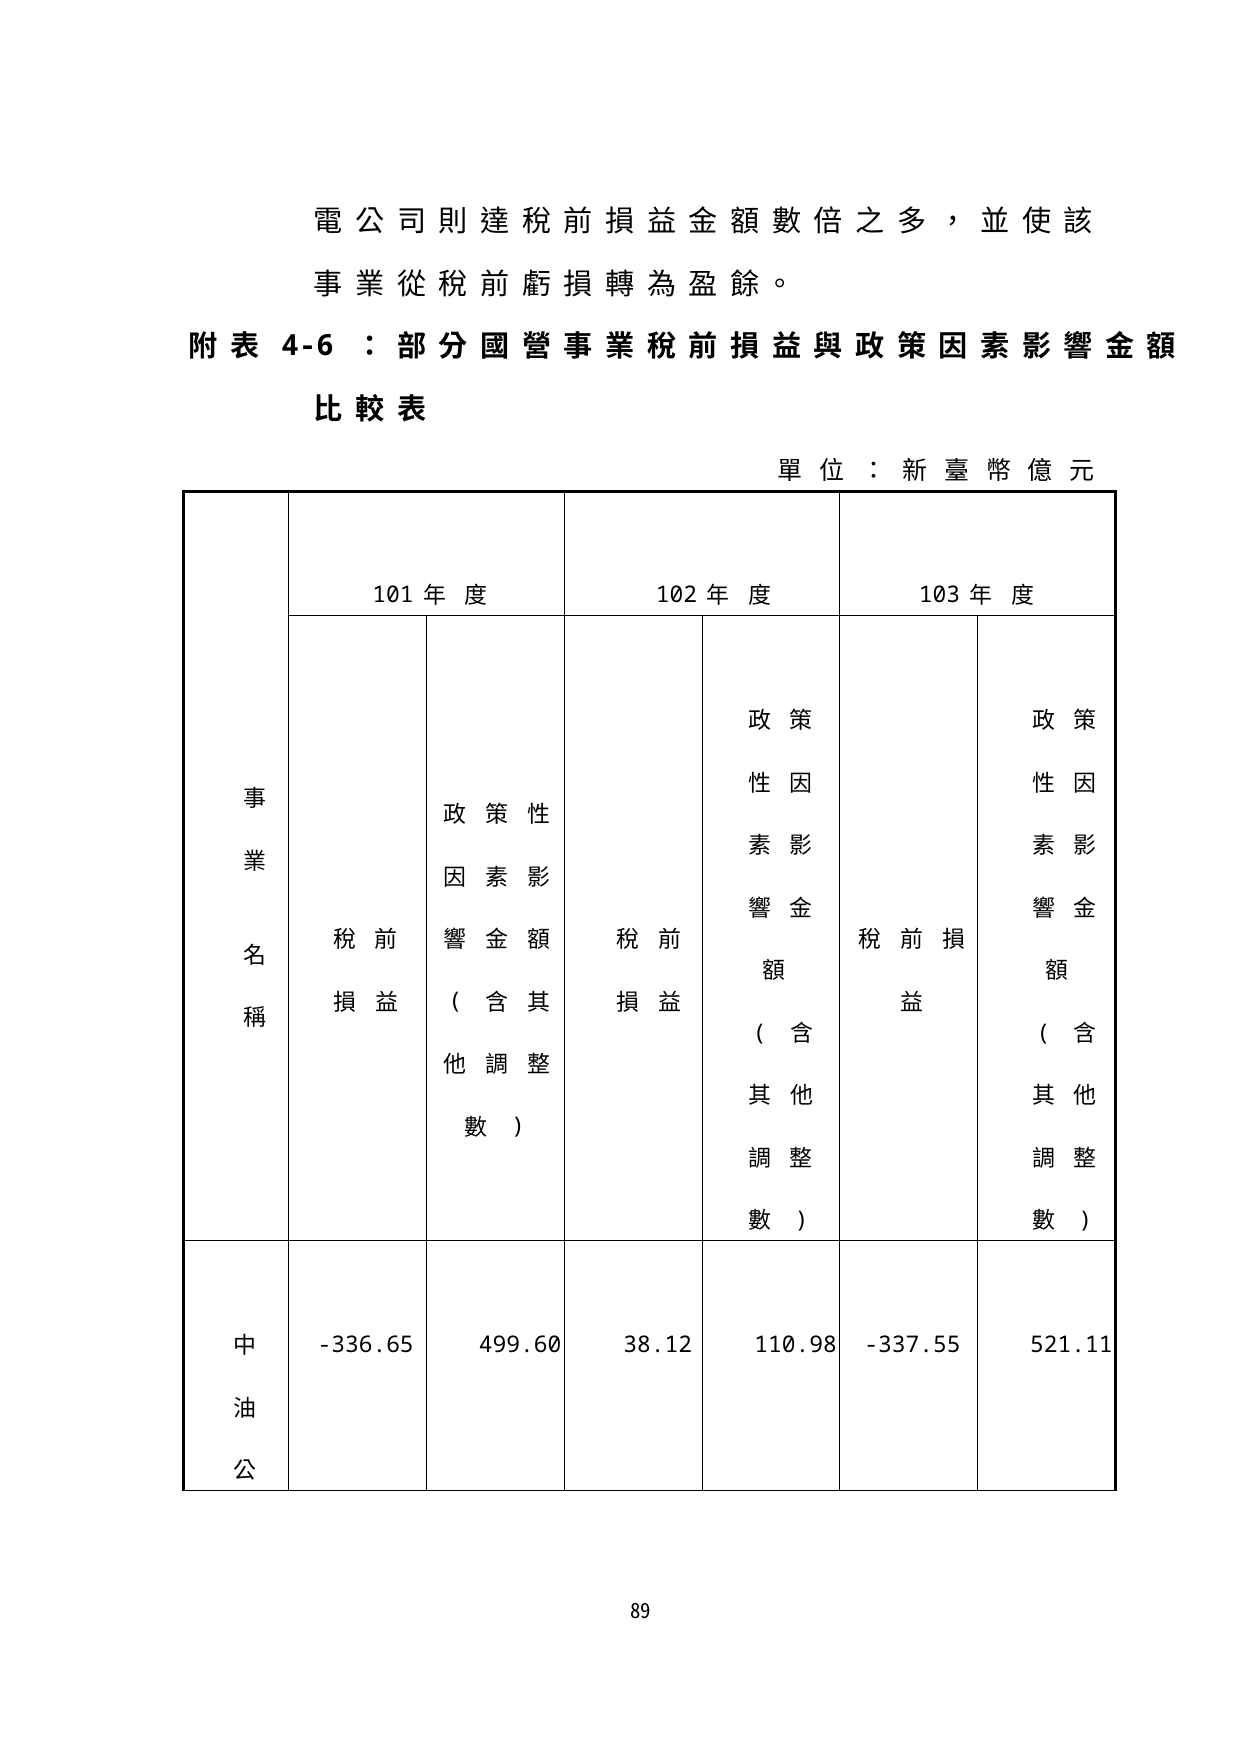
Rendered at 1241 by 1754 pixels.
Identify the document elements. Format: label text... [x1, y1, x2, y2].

text 單位：新臺幣億元 [181, 427, 1102, 490]
text 電公司則達稅前損益金額數倍之多，並使該事業從稅前虧損轉為盈餘。 [241, 177, 1099, 302]
table_cell 稅前損益 [565, 616, 702, 1240]
table_cell 政策性因素影響金額(含其他調整數) [978, 616, 1114, 1240]
table_cell 政策性因素影響金額(含其他調整數) [703, 616, 839, 1240]
table_header 101年度 [289, 493, 564, 615]
table_cell 政策性因素影響金額(含其他調整數) [427, 616, 564, 1240]
table_cell -336.65 [289, 1241, 426, 1490]
table_cell -337.55 [840, 1241, 977, 1490]
table_cell 38.12 [565, 1241, 702, 1490]
table_cell 稅前損益 [289, 616, 426, 1240]
table_header 102年度 [565, 493, 839, 615]
table_header 103年度 [840, 493, 1114, 615]
table_cell 中油公 [185, 1241, 288, 1490]
table_cell 521.11 [978, 1241, 1114, 1490]
table_cell 110.98 [703, 1241, 839, 1490]
table_header 事業 名稱 [185, 493, 288, 1240]
text 附表4-6：部分國營事業稅前損益與政策因素影響金額比較表 [181, 302, 1188, 427]
table_cell 稅前損益 [840, 616, 977, 1240]
table_cell 499.60 [427, 1241, 564, 1490]
